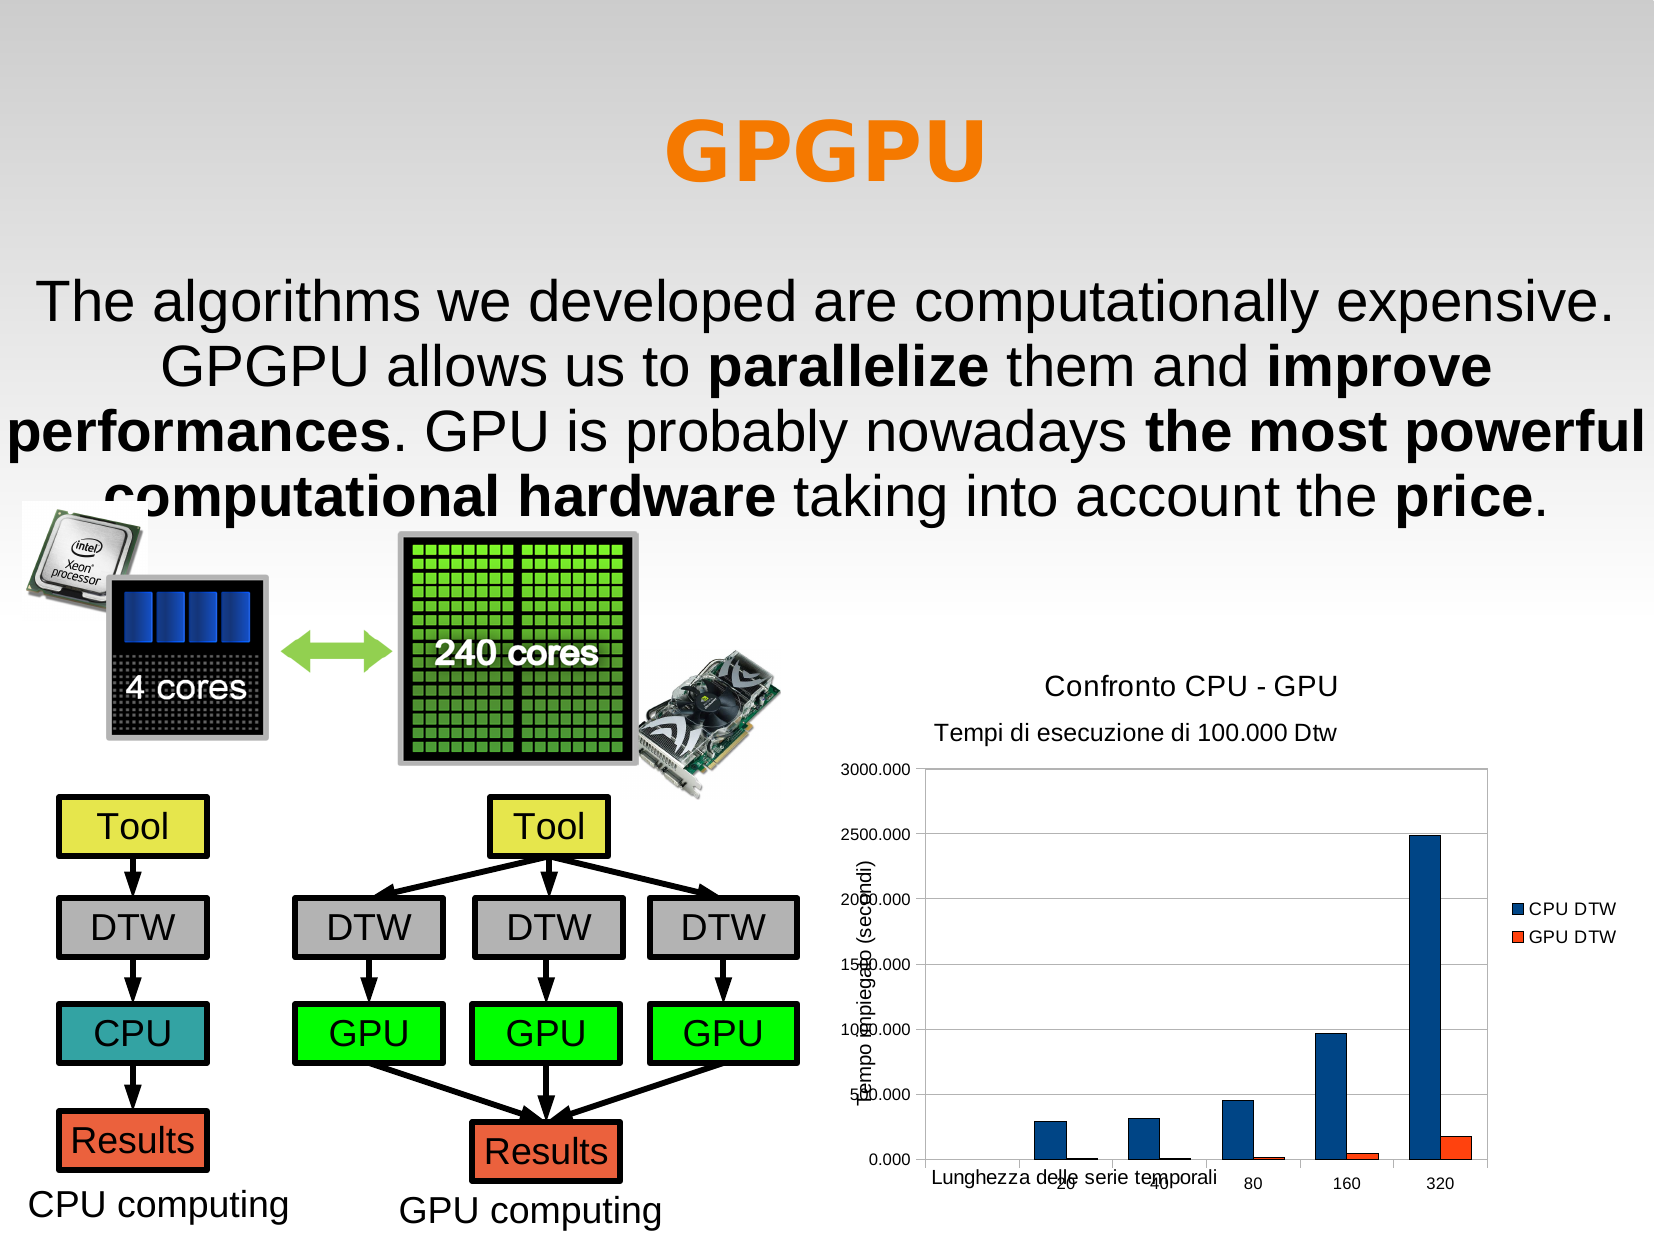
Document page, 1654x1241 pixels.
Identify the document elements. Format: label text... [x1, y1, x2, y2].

text_box GPU [295, 1003, 443, 1064]
text_box Results [59, 1111, 207, 1171]
text_box GPU [472, 1003, 621, 1064]
text_box DTW [475, 898, 624, 958]
subtitle The algorithms we developed are computationally expensive. GPGPU allows us to parallelize them and improve performances. GPU is probably nowadays the most powerful computational hardware taking into account the price. [0, 249, 1654, 548]
text_box Tool [59, 797, 207, 857]
chart [826, 649, 1654, 1211]
picture [22, 501, 781, 800]
text_box GPU computing [397, 1187, 664, 1234]
text_box CPU computing [22, 1181, 296, 1228]
text_box Results [472, 1122, 621, 1182]
text_box CPU [59, 1003, 207, 1064]
text_box DTW [59, 898, 207, 958]
text_box GPU [649, 1003, 798, 1064]
title GPGPU [82, 56, 1571, 249]
text_box DTW [649, 898, 798, 958]
text_box Tool [490, 797, 609, 857]
text_box DTW [295, 898, 443, 958]
